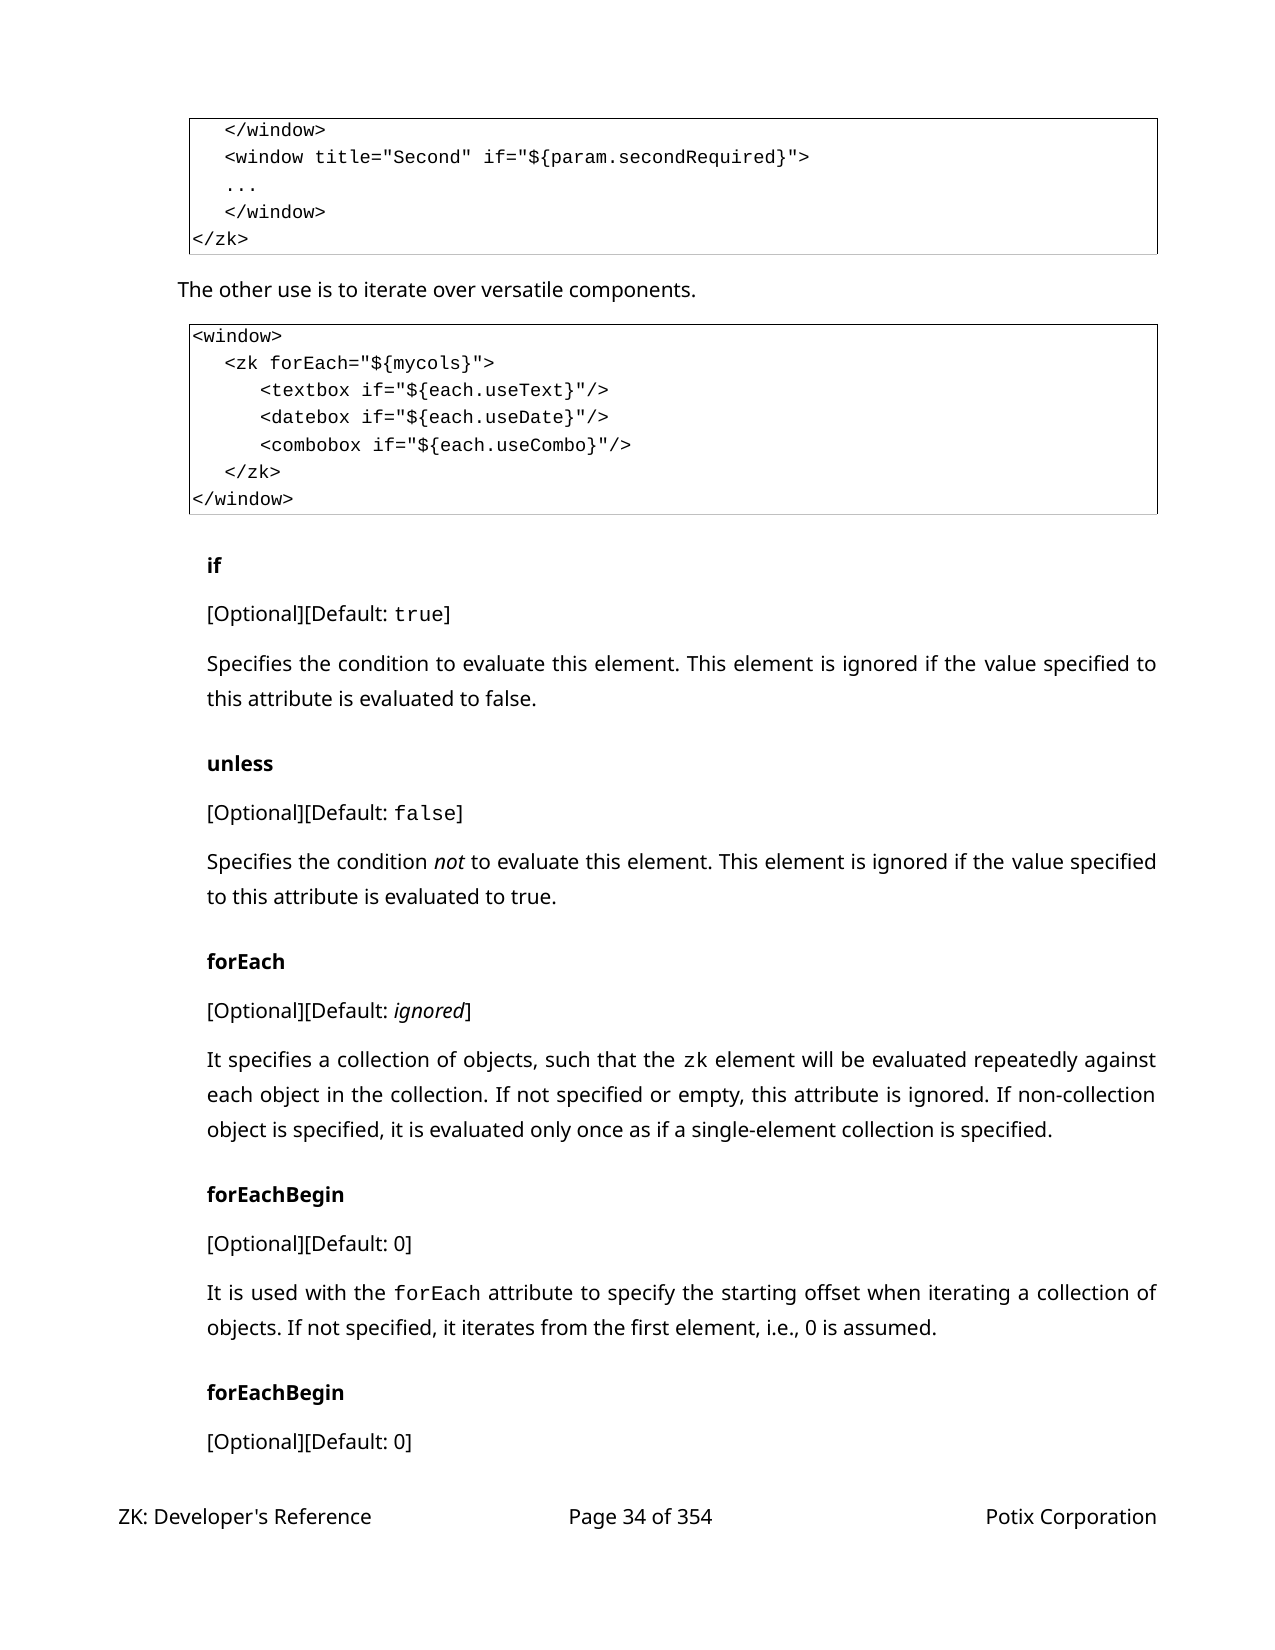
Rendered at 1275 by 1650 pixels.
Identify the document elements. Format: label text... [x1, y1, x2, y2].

text <datebox if="${each.useDate}"/> [190, 405, 1157, 429]
text <textbox if="${each.useText}"/> [190, 378, 1157, 402]
subtitle unless [207, 749, 1157, 777]
text [Optional][Default: 0] [207, 1427, 1157, 1456]
text <window> [190, 325, 1157, 348]
text [Optional][Default: ignored] [207, 996, 1157, 1024]
subtitle if [207, 551, 1157, 579]
text It is used with the forEach attribute to specify the starting offset when iterating a collection of objects. If not specified, it iterates from the first element, i.e., 0 is assumed. [207, 1278, 1157, 1342]
subtitle forEach [207, 947, 1157, 975]
text Specifies the condition to evaluate this element. This element is ignored if the value specified to this attribute is evaluated to false. [207, 649, 1157, 712]
text [Optional][Default: false] [207, 798, 1157, 826]
text [Optional][Default: 0] [207, 1229, 1157, 1257]
text <combobox if="${each.useCombo}"/> [190, 432, 1157, 457]
text ... [190, 172, 1157, 197]
subtitle forEachBegin [207, 1378, 1157, 1407]
text </window> [190, 119, 1157, 142]
text </zk> [190, 227, 1157, 254]
text The other use is to iterate over versatile components. [177, 275, 1157, 303]
text <zk forEach="${mycols}"> [190, 351, 1157, 375]
text </window> [190, 200, 1157, 224]
text <window title="Second" if="${param.secondRequired}"> [190, 145, 1157, 169]
text It specifies a collection of objects, such that the zk element will be evaluated repeatedly against each object in the collection. If not specified or empty, this attribute is ignored. If non-collection object is specified, it is evaluated only once as if a single-element collection is specified. [207, 1045, 1157, 1144]
text Specifies the condition not to evaluate this element. This element is ignored if the value specified to this attribute is evaluated to true. [207, 847, 1157, 910]
text [Optional][Default: true] [207, 599, 1157, 628]
subtitle forEachBegin [207, 1180, 1157, 1208]
text </zk> [190, 459, 1157, 484]
text </window> [190, 487, 1157, 514]
